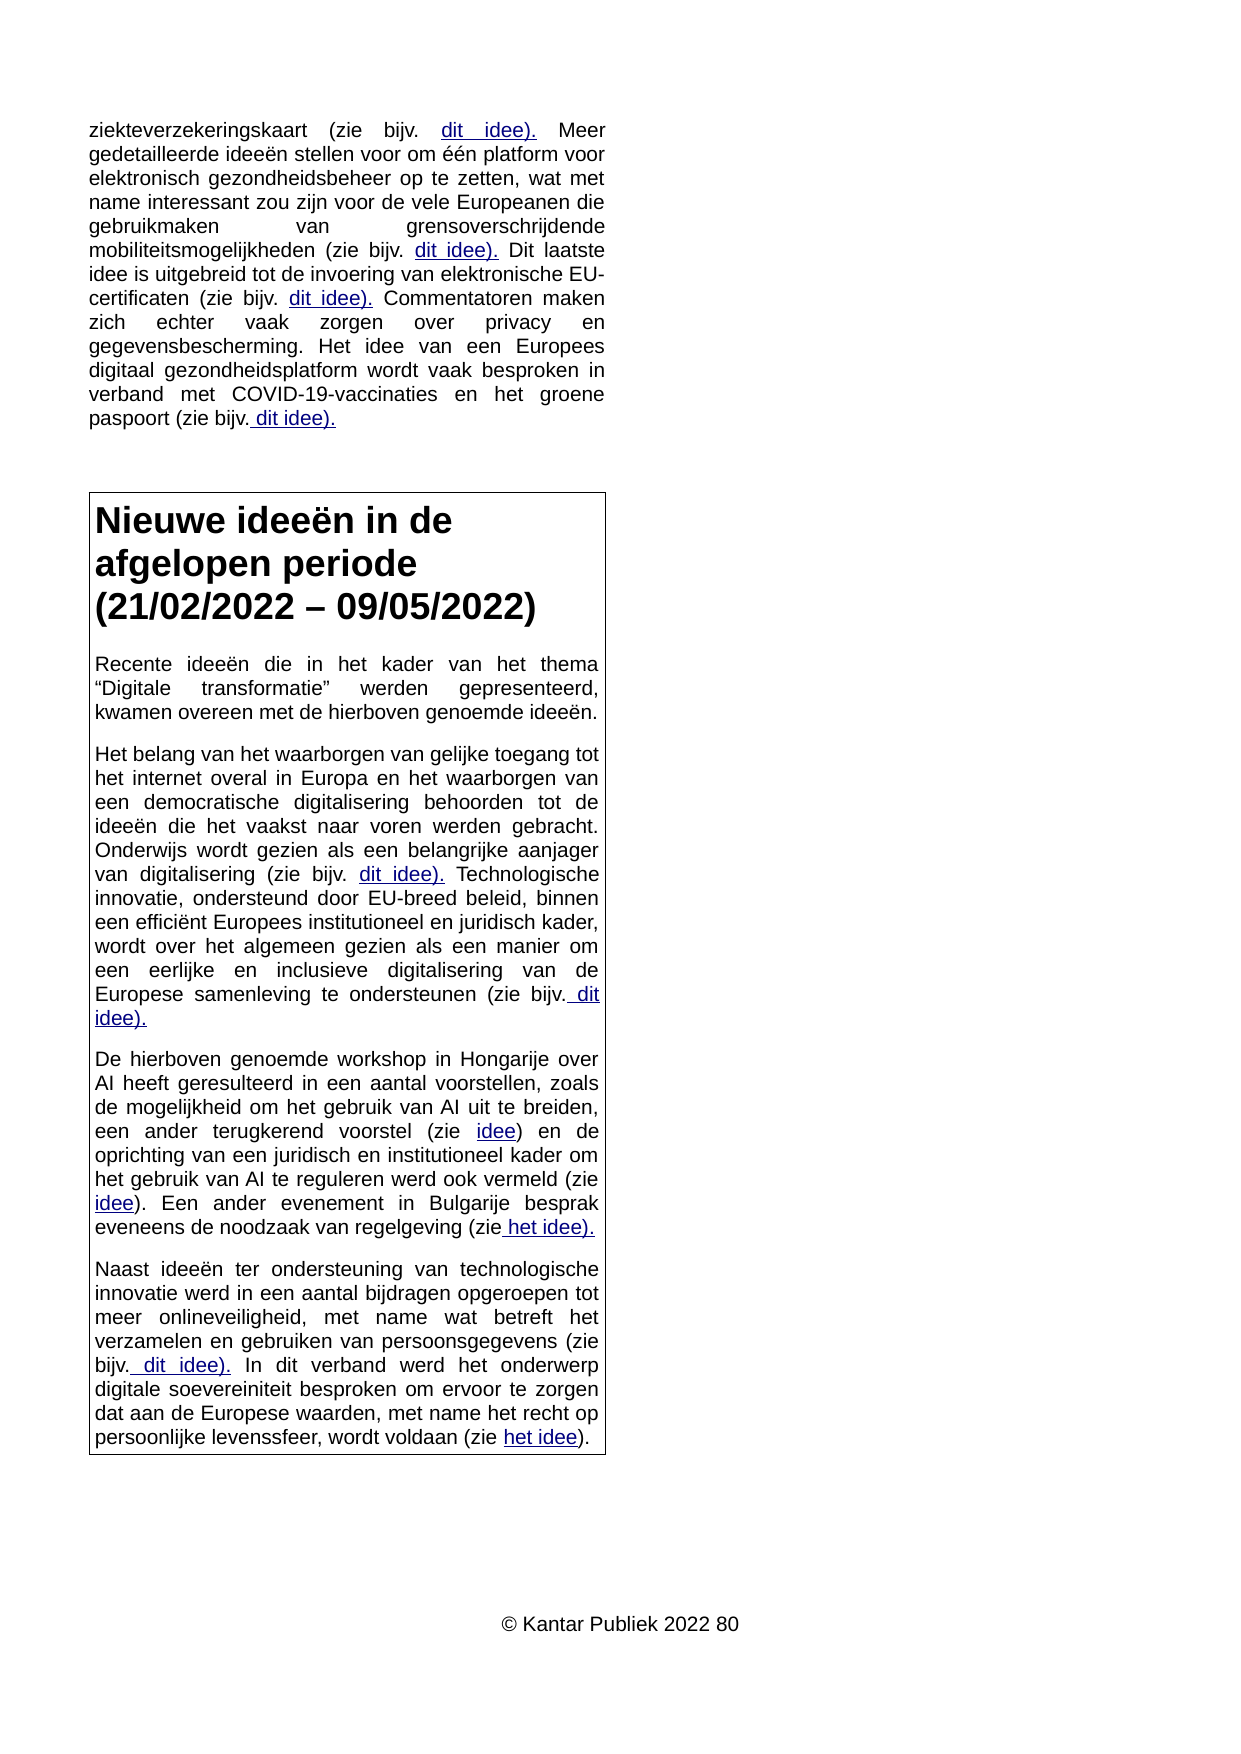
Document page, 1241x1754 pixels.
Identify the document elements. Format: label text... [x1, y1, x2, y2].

subtitle Nieuwe ideeën in de afgelopen periode (21/02/2022 – 09/05/2022) [90, 493, 605, 634]
text De hierboven genoemde workshop in Hongarije over AI heeft geresulteerd in een aantal voorstellen, zoals de mogelijkheid om het gebruik van AI uit te breiden, een ander terugkerend voorstel (zie idee) en de oprichting van een juridisch en institutioneel kader om het gebruik van AI te reguleren werd ook vermeld (zie idee). Een ander evenement in Bulgarije besprak eveneens de noodzaak van regelgeving (zie het idee). [90, 1041, 605, 1245]
text Recente ideeën die in het kader van het thema “Digitale transformatie” werden gepresenteerd, kwamen overeen met de hierboven genoemde ideeën. [90, 646, 605, 730]
text Het belang van het waarborgen van gelijke toegang tot het internet overal in Europa en het waarborgen van een democratische digitalisering behoorden tot de ideeën die het vaakst naar voren werden gebracht. Onderwijs wordt gezien als een belangrijke aanjager van digitalisering (zie bijv. dit idee). Technologische innovatie, ondersteund door EU-breed beleid, binnen een efficiënt Europees institutioneel en juridisch kader, wordt over het algemeen gezien als een manier om een eerlijke en inclusieve digitalisering van de Europese samenleving te ondersteunen (zie bijv. dit idee). [90, 736, 605, 1035]
text ziekteverzekeringskaart (zie bijv. dit idee). Meer gedetailleerde ideeën stellen voor om één platform voor elektronisch gezondheidsbeheer op te zetten, wat met name interessant zou zijn voor de vele Europeanen die gebruikmaken van grensoverschrijdende mobiliteitsmogelijkheden (zie bijv. dit idee). Dit laatste idee is uitgebreid tot de invoering van elektronische EU-certificaten (zie bijv. dit idee). Commentatoren maken zich echter vaak zorgen over privacy en gegevensbescherming. Het idee van een Europees digitaal gezondheidsplatform wordt vaak besproken in verband met COVID-19-vaccinaties en het groene paspoort (zie bijv. dit idee). [88, 118, 605, 429]
text Naast ideeën ter ondersteuning van technologische innovatie werd in een aantal bijdragen opgeroepen tot meer onlineveiligheid, met name wat betreft het verzamelen en gebruiken van persoonsgegevens (zie bijv. dit idee). In dit verband werd het onderwerp digitale soevereiniteit besproken om ervoor te zorgen dat aan de Europese waarden, met name het recht op persoonlijke levenssfeer, wordt voldaan (zie het idee). [90, 1251, 605, 1454]
